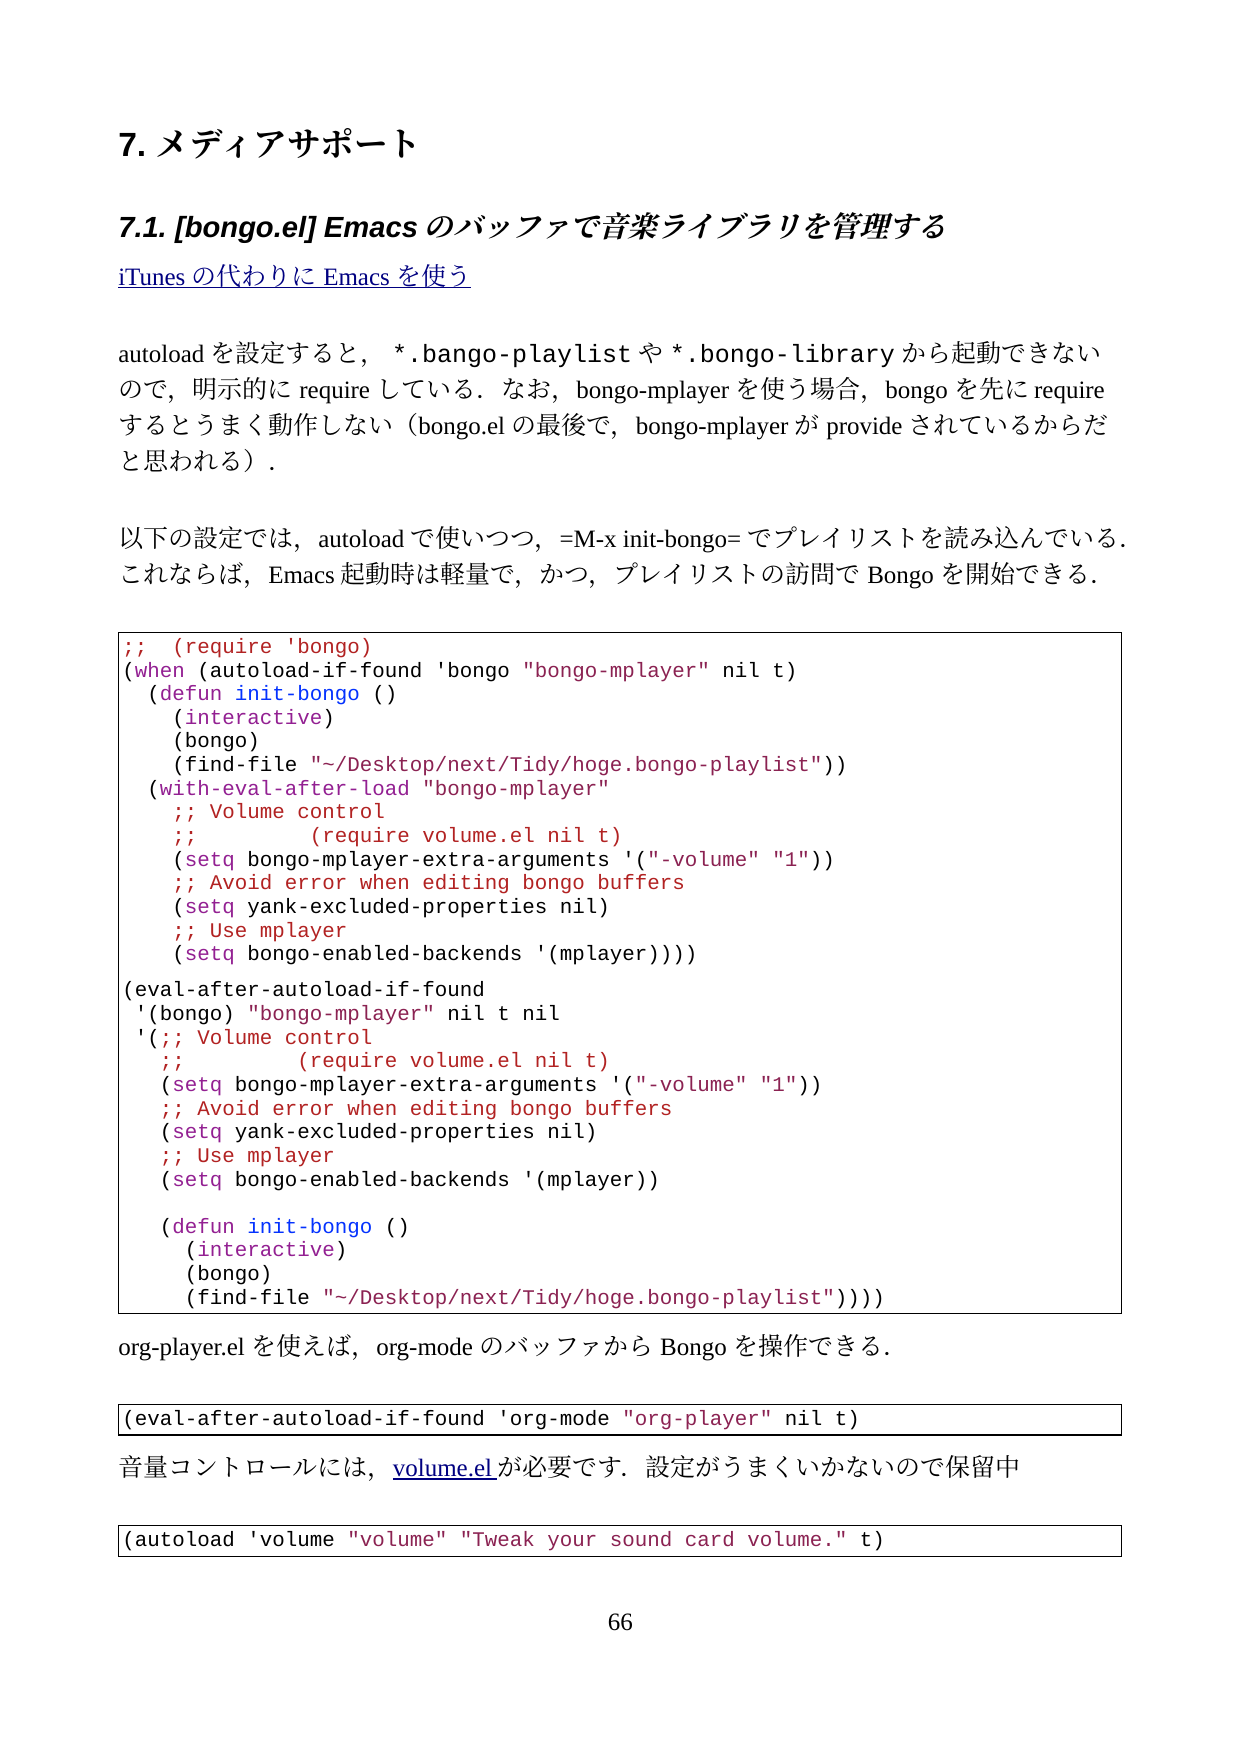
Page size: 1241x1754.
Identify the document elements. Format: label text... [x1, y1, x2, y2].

subtitle [bongo.el] Emacsのバッファで音楽ライブラリを管理する [118, 204, 1122, 246]
text org-player.el を使えば，org-mode のバッファから Bongo を操作できる． [118, 1327, 1122, 1391]
text (setq yank-excluded-properties nil) [119, 1117, 1121, 1141]
text (setq bongo-enabled-backends '(mplayer)) [119, 1164, 1121, 1188]
text (interactive) [119, 1236, 1121, 1259]
text autoload を設定すると， *.bango-playlist や *.bongo-library から起動できないので，明示的に require している．なお，bongo-mplayer を使う場合，bongo を先にrequireするとうまく動作しない（bongo.el の最後で，bongo-mplayer が provide されているからだと思われる）． [118, 333, 1122, 506]
text ;; (require volume.el nil t) [119, 821, 1121, 845]
text ;; Avoid error when editing bongo buffers [119, 1094, 1121, 1117]
text ;; Use mplayer [119, 1141, 1121, 1164]
text ;; (require volume.el nil t) [119, 1046, 1121, 1070]
text (setq yank-excluded-properties nil) [119, 892, 1121, 916]
text (bongo) [119, 1259, 1121, 1283]
text 以下の設定では，autoload で使いつつ，=M-x init-bongo= でプレイリストを読み込んでいる．これならば，Emacs起動時は軽量で，かつ，プレイリストの訪問で Bongo を開始できる． [118, 519, 1122, 619]
text ;; (require 'bongo) [119, 633, 1121, 656]
text (autoload 'volume "volume" "Tweak your sound card volume." t) [119, 1526, 1121, 1556]
text (setq bongo-mplayer-extra-arguments '("-volume" "1")) [119, 1070, 1121, 1094]
text (find-file "~/Desktop/next/Tidy/hoge.bongo-playlist")))) [119, 1283, 1121, 1313]
subtitle メディアサポート [118, 118, 1122, 166]
text (defun init-bongo () [119, 679, 1121, 703]
text (eval-after-autoload-if-found 'org-mode "org-player" nil t) [119, 1405, 1121, 1434]
text ;; Avoid error when editing bongo buffers [119, 868, 1121, 892]
text (defun init-bongo () [119, 1212, 1121, 1236]
text ;; Volume control [119, 797, 1121, 821]
text ;; Use mplayer [119, 916, 1121, 939]
text (setq bongo-mplayer-extra-arguments '("-volume" "1")) [119, 845, 1121, 868]
text iTunes の代わりに Emacs を使う [118, 258, 1122, 321]
text '(;; Volume control [119, 1023, 1121, 1046]
text (with-eval-after-load "bongo-mplayer" [119, 774, 1121, 797]
text (when (autoload-if-found 'bongo "bongo-mplayer" nil t) [119, 656, 1121, 679]
text (interactive) [119, 703, 1121, 727]
text (bongo) [119, 727, 1121, 750]
text '(bongo) "bongo-mplayer" nil t nil [119, 999, 1121, 1023]
text (eval-after-autoload-if-found [119, 975, 1121, 999]
text (find-file "~/Desktop/next/Tidy/hoge.bongo-playlist")) [119, 750, 1121, 774]
text (setq bongo-enabled-backends '(mplayer)))) [119, 939, 1121, 967]
text 音量コントロールには，volume.elが必要です．設定がうまくいかないので保留中 [118, 1448, 1122, 1513]
